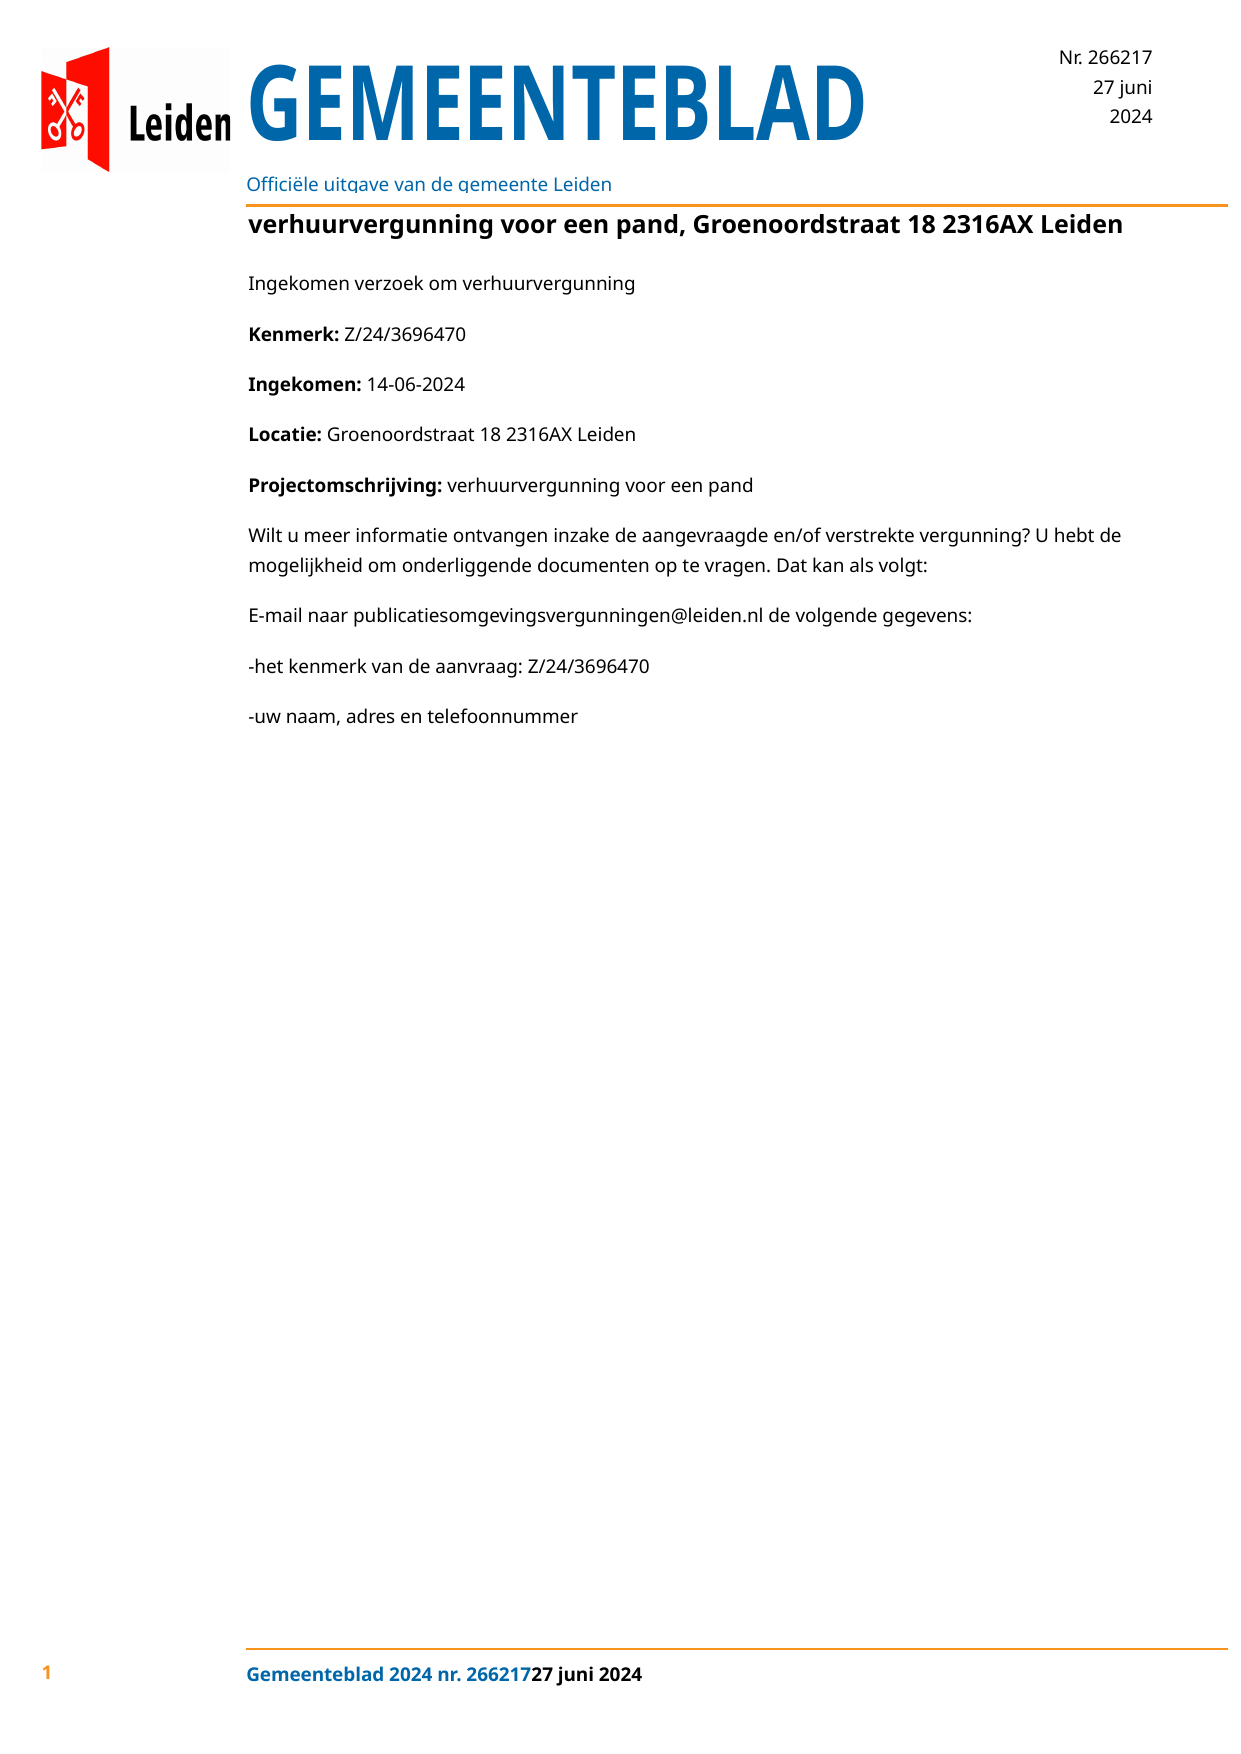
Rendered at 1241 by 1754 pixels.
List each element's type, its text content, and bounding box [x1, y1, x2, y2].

text -uw naam, adres en telefoonnummer [248, 703, 1152, 729]
picture [41, 47, 231, 172]
text Ingekomen: 14-06-2024 [248, 371, 1152, 397]
text Kenmerk: Z/24/3696470 [248, 321, 1152, 346]
text Projectomschrijving: verhuurvergunning voor een pand [248, 472, 1152, 498]
text verhuurvergunning voor een pand, Groenoordstraat 18 2316AX Leiden [248, 207, 1152, 241]
text E-mail naar publicatiesomgevingsvergunningen@leiden.nl de volgende gegevens: [248, 602, 1152, 628]
text -het kenmerk van de aanvraag: Z/24/3696470 [248, 653, 1152, 678]
text Ingekomen verzoek om verhuurvergunning [248, 270, 1152, 296]
text Locatie: Groenoordstraat 18 2316AX Leiden [248, 422, 1152, 447]
text Wilt u meer informatie ontvangen inzake de aangevraagde en/of verstrekte vergunning? U hebt de mogelijkheid om onderliggende documenten op te vragen. Dat kan als volgt: [248, 522, 1152, 578]
